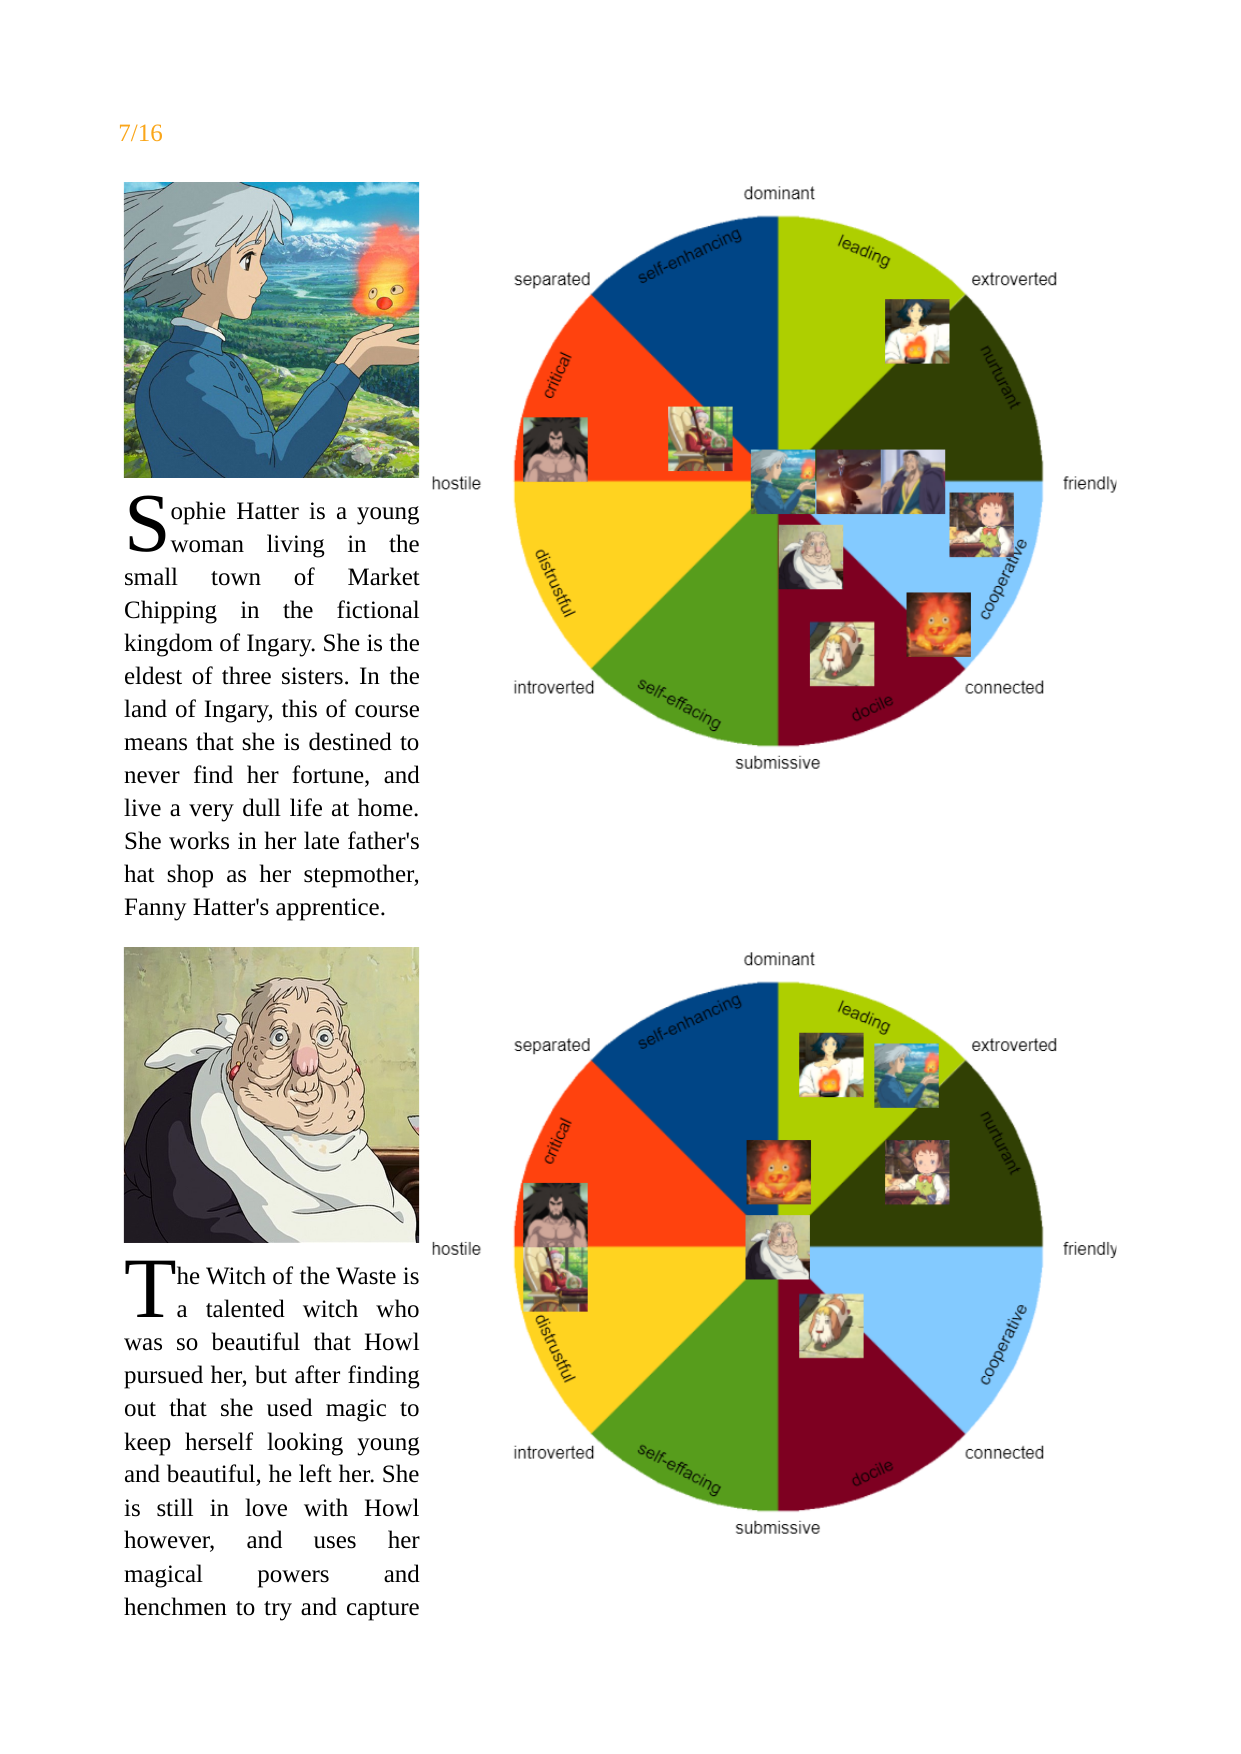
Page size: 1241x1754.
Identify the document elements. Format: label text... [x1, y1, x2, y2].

table_cell The Witch of the Waste is a talented witch who was so beautiful that Howl pursued her, but after finding out that she used magic to keep herself looking young and beautiful, he left her. She is still in love with Howl however, and uses her magical powers and henchmen to try and capture [118, 942, 426, 1626]
table_header [426, 176, 1122, 942]
picture [123, 182, 420, 478]
picture [123, 947, 420, 1243]
picture [431, 182, 1117, 773]
table_header Sophie Hatter is a young woman living in the small town of Market Chipping in the fictional kingdom of Ingary. She is the eldest of three sisters. In the land of Ingary, this of course means that she is destined to never find her fortune, and live a very dull life at home. She works in her late father's hat shop as her stepmother, Fanny Hatter's apprentice. [118, 176, 426, 942]
table_cell [426, 942, 1122, 1626]
picture [431, 947, 1117, 1538]
